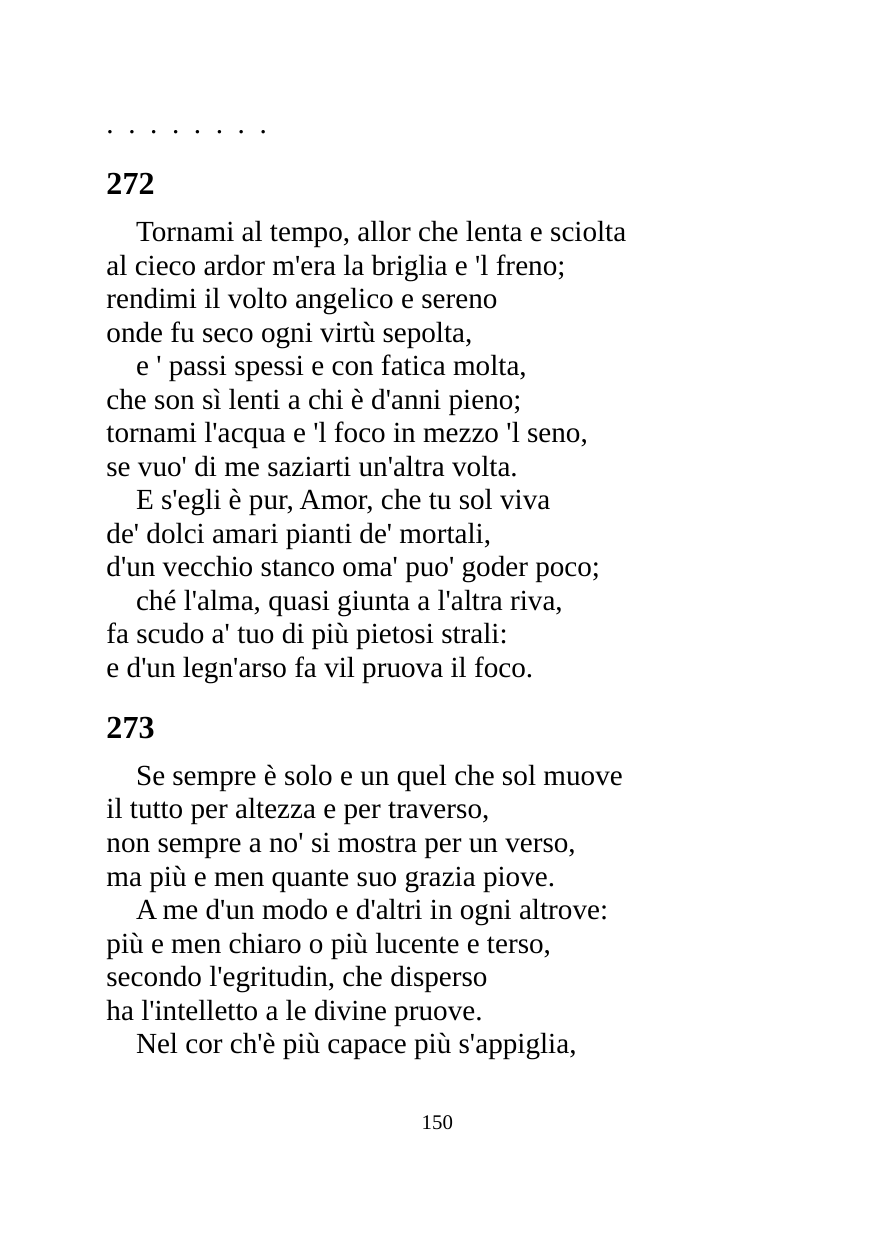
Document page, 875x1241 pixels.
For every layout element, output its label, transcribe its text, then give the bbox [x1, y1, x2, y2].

subtitle 273 [106, 709, 768, 746]
text se vuo' di me saziarti un'altra volta. [106, 449, 768, 482]
text e d'un legn'arso fa vil pruova il foco. [106, 650, 768, 684]
text onde fu seco ogni virtù sepolta, [106, 315, 768, 348]
text che son sì lenti a chi è d'anni pieno; [106, 382, 768, 415]
text Nel cor ch'è più capace più s'appiglia, [106, 1026, 768, 1060]
text secondo l'egritudin, che disperso [106, 959, 768, 993]
text d'un vecchio stanco oma' puo' goder poco; [106, 549, 768, 583]
text ché l'alma, quasi giunta a l'altra riva, [106, 583, 768, 617]
text ha l'intelletto a le divine pruove. [106, 993, 768, 1026]
text de' dolci amari pianti de' mortali, [106, 516, 768, 549]
text . . . . . . . . [106, 106, 768, 140]
text e ' passi spessi e con fatica molta, [106, 348, 768, 382]
text A me d'un modo e d'altri in ogni altrove: [106, 892, 768, 926]
text il tutto per altezza e per traverso, [106, 792, 768, 825]
text Tornami al tempo, allor che lenta e sciolta [106, 214, 768, 248]
subtitle 272 [106, 165, 768, 202]
text E s'egli è pur, Amor, che tu sol viva [106, 482, 768, 516]
text ma più e men quante suo grazia piove. [106, 859, 768, 892]
text al cieco ardor m'era la briglia e 'l freno; [106, 248, 768, 281]
text più e men chiaro o più lucente e terso, [106, 926, 768, 959]
text non sempre a no' si mostra per un verso, [106, 825, 768, 859]
text Se sempre è solo e un quel che sol muove [106, 758, 768, 792]
text rendimi il volto angelico e sereno [106, 281, 768, 315]
text fa scudo a' tuo di più pietosi strali: [106, 617, 768, 650]
text tornami l'acqua e 'l foco in mezzo 'l seno, [106, 415, 768, 449]
